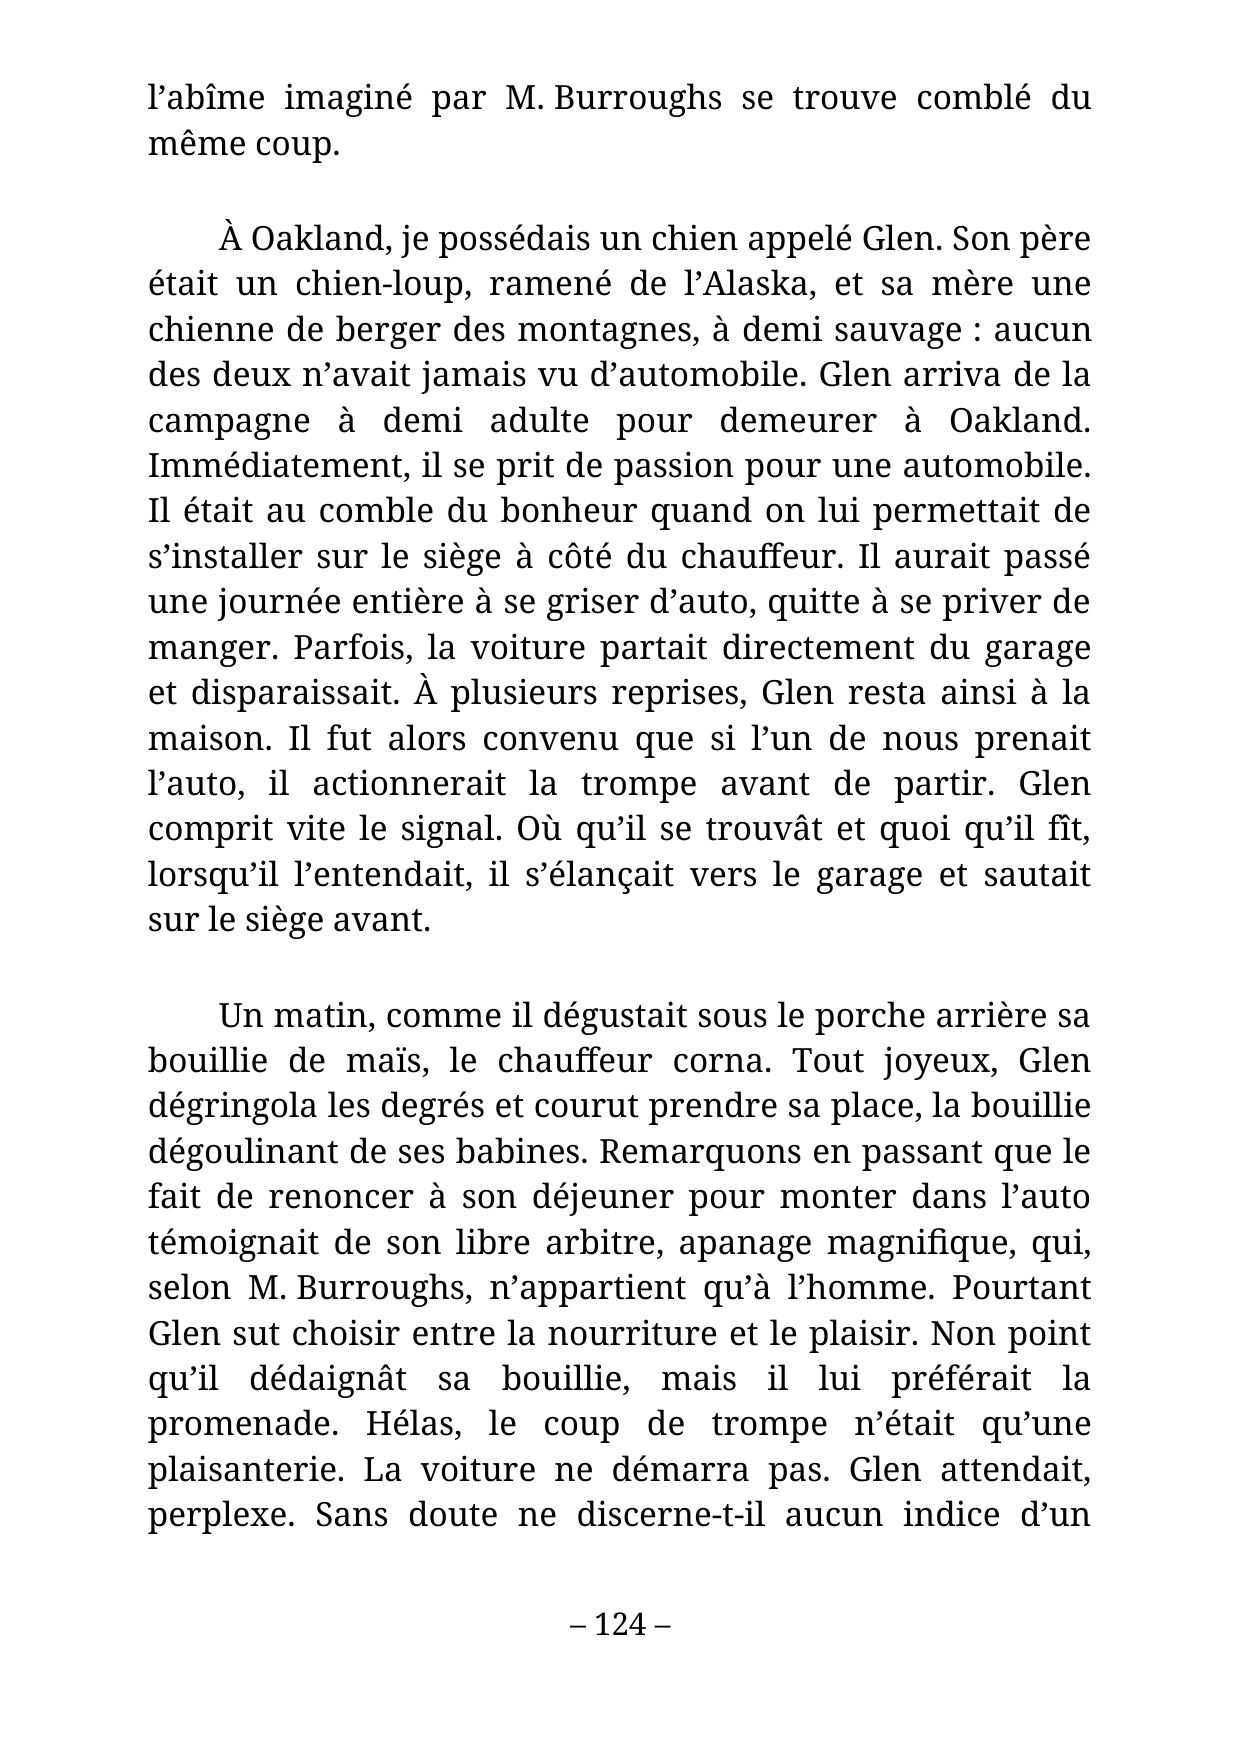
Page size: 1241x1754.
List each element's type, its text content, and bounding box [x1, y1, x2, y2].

text À Oakland, je possédais un chien appelé Glen. Son père était un chien-loup, ramené de l’Alaska, et sa mère une chienne de berger des montagnes, à demi sauvage : aucun des deux n’avait jamais vu d’automobile. Glen arriva de la campagne à demi adulte pour demeurer à Oakland. Immédiatement, il se prit de passion pour une automobile. Il était au comble du bonheur quand on lui permettait de s’installer sur le siège à côté du chauffeur. Il aurait passé une journée entière à se griser d’auto, quitte à se priver de manger. Parfois, la voiture partait directement du garage et disparaissait. À plusieurs reprises, Glen resta ainsi à la maison. Il fut alors convenu que si l’un de nous prenait l’auto, il actionnerait la trompe avant de partir. Glen comprit vite le signal. Où qu’il se trouvât et quoi qu’il fît, lorsqu’il l’entendait, il s’élançait vers le garage et sautait sur le siège avant. [148, 215, 1092, 941]
text Un matin, comme il dégustait sous le porche arrière sa bouillie de maïs, le chauffeur corna. Tout joyeux, Glen dégringola les degrés et courut prendre sa place, la bouillie dégoulinant de ses babines. Remarquons en passant que le fait de renoncer à son déjeuner pour monter dans l’auto témoignait de son libre arbitre, apanage magnifique, qui, selon M. Burroughs, n’appartient qu’à l’homme. Pourtant Glen sut choisir entre la nourriture et le plaisir. Non point qu’il dédaignât sa bouillie, mais il lui préférait la promenade. Hélas, le coup de trompe n’était qu’une plaisanterie. La voiture ne démarra pas. Glen attendait, perplexe. Sans doute ne discerne-t-il aucun indice d’un [148, 991, 1092, 1536]
text l’abîme imaginé par M. Burroughs se trouve comblé du même coup. [148, 74, 1092, 165]
